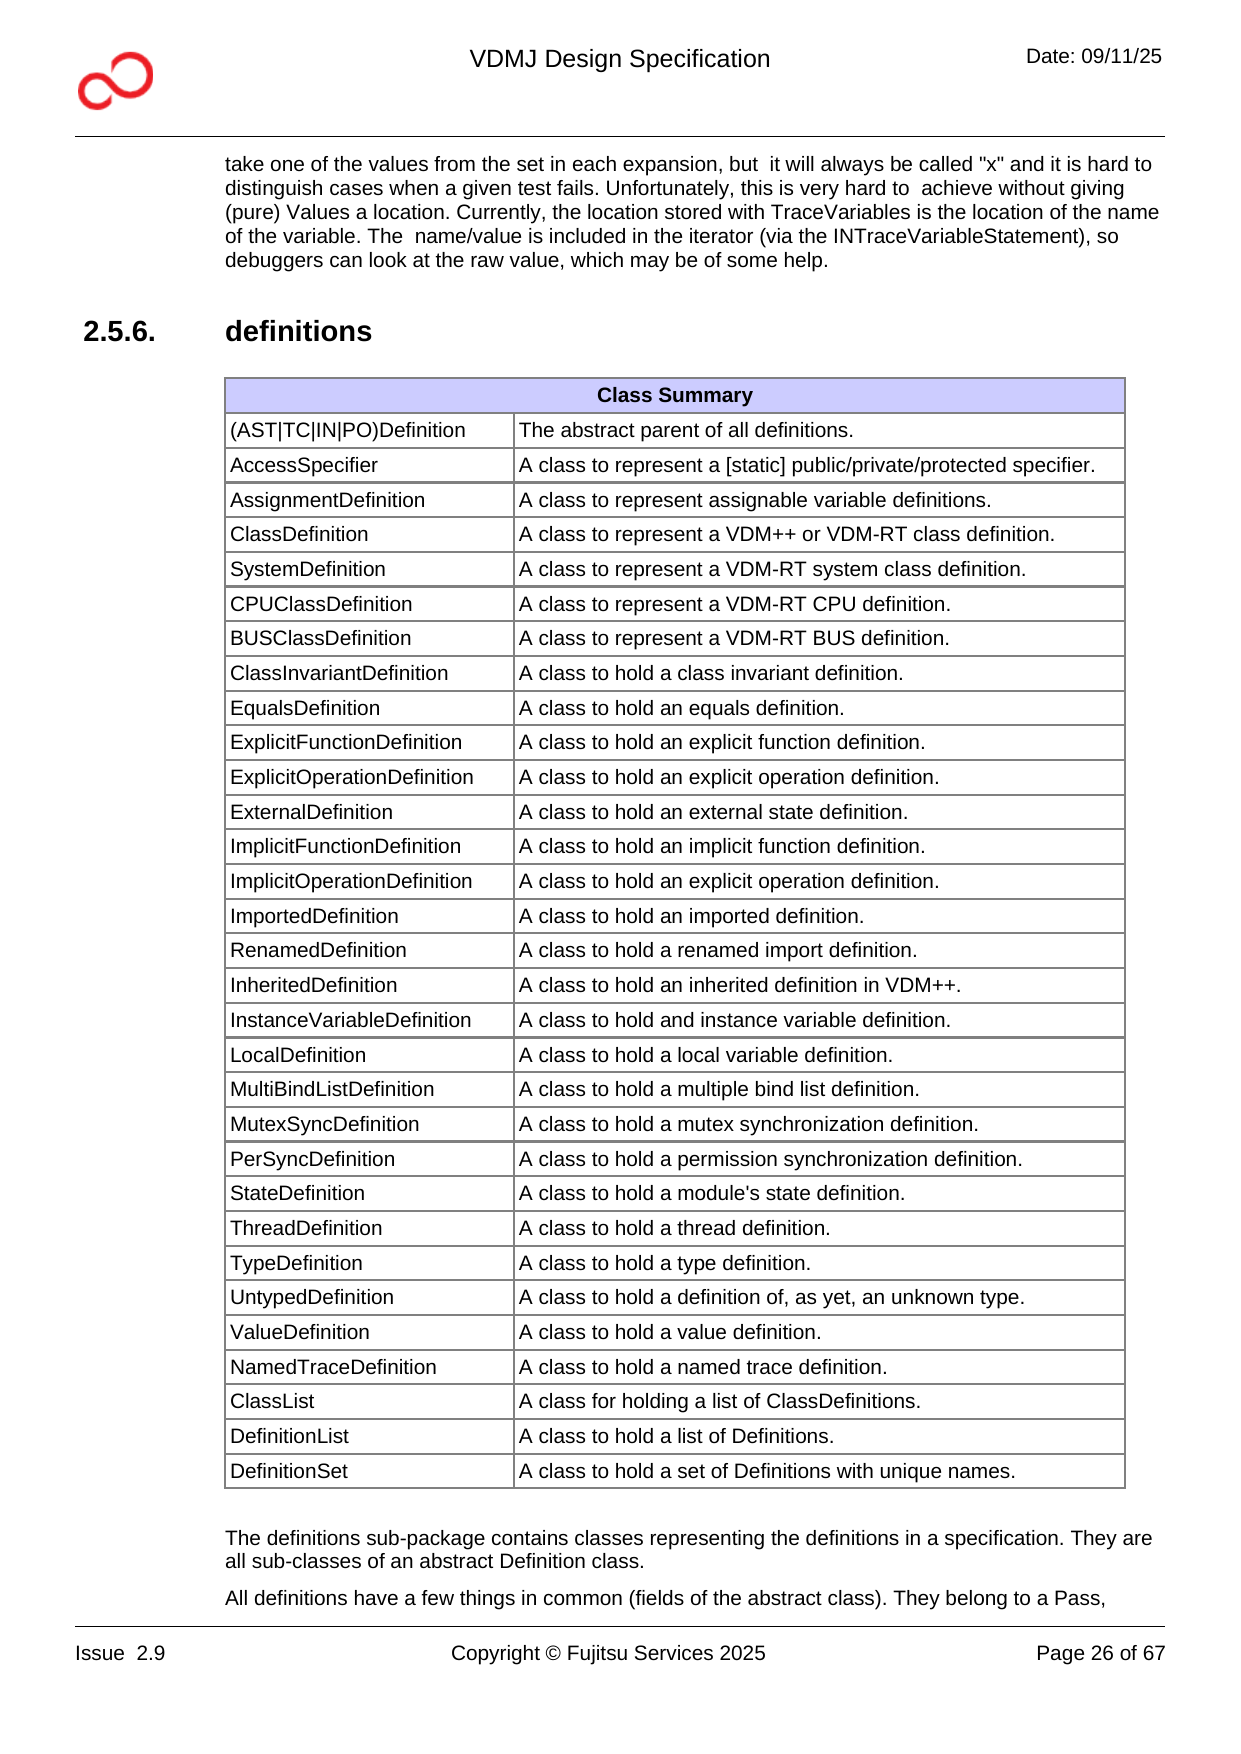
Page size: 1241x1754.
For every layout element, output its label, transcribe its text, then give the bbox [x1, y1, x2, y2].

table_cell PerSyncDefinition [226, 1143, 513, 1175]
table_cell RenamedDefinition [226, 934, 513, 967]
table_cell BUSClassDefinition [226, 622, 513, 655]
table_cell AccessSpecifier [226, 449, 513, 481]
table_cell NamedTraceDefinition [226, 1351, 513, 1383]
table_cell A class to hold a module's state definition. [515, 1177, 1124, 1210]
picture [78, 44, 153, 120]
table_cell A class to hold an equals definition. [515, 692, 1124, 724]
table_cell A class to hold an external state definition. [515, 796, 1124, 828]
table_cell A class to hold a mutex synchronization definition. [515, 1108, 1124, 1140]
table_cell ExplicitOperationDefinition [226, 761, 513, 793]
subtitle definitions [75, 315, 1165, 347]
table_cell CPUClassDefinition [226, 588, 513, 620]
text The definitions sub-package contains classes representing the definitions in a specification. They are all sub-classes of an abstract Definition class. [225, 1526, 1165, 1574]
table_cell ThreadDefinition [226, 1212, 513, 1244]
table_cell UntypedDefinition [226, 1281, 513, 1314]
table_cell A class to hold an explicit function definition. [515, 726, 1124, 759]
table_cell A class to hold a local variable definition. [515, 1039, 1124, 1071]
table_cell A class to hold and instance variable definition. [515, 1004, 1124, 1036]
table_cell A class to represent a [static] public/private/protected specifier. [515, 449, 1124, 481]
table_cell A class to hold a thread definition. [515, 1212, 1124, 1244]
table_cell SystemDefinition [226, 553, 513, 585]
table_cell A class to hold a set of Definitions with unique names. [515, 1455, 1124, 1487]
table_cell ValueDefinition [226, 1316, 513, 1348]
table_cell ExplicitFunctionDefinition [226, 726, 513, 759]
table_cell InstanceVariableDefinition [226, 1004, 513, 1036]
table_cell A class to hold a permission synchronization definition. [515, 1143, 1124, 1175]
table_cell DefinitionList [226, 1420, 513, 1453]
table_cell A class to hold a type definition. [515, 1247, 1124, 1279]
table_cell A class to represent assignable variable definitions. [515, 484, 1124, 516]
table_cell A class to represent a VDM-RT BUS definition. [515, 622, 1124, 655]
table_cell A class to hold a value definition. [515, 1316, 1124, 1348]
table_cell ExternalDefinition [226, 796, 513, 828]
table_cell A class to hold an explicit operation definition. [515, 761, 1124, 793]
table_cell DefinitionSet [226, 1455, 513, 1487]
text All definitions have a few things in common (fields of the abstract class). They belong to a Pass, [225, 1586, 1165, 1610]
table_cell A class to hold a multiple bind list definition. [515, 1073, 1124, 1106]
table_cell StateDefinition [226, 1177, 513, 1210]
table_cell MultiBindListDefinition [226, 1073, 513, 1106]
table_cell A class for holding a list of ClassDefinitions. [515, 1385, 1124, 1418]
table_cell ClassList [226, 1385, 513, 1418]
table_cell LocalDefinition [226, 1039, 513, 1071]
table_cell A class to hold a definition of, as yet, an unknown type. [515, 1281, 1124, 1314]
table_cell A class to hold a renamed import definition. [515, 934, 1124, 967]
table_cell A class to represent a VDM++ or VDM-RT class definition. [515, 518, 1124, 551]
table_cell AssignmentDefinition [226, 484, 513, 516]
table_cell A class to hold an inherited definition in VDM++. [515, 969, 1124, 1002]
table_cell EqualsDefinition [226, 692, 513, 724]
table_cell ImplicitOperationDefinition [226, 865, 513, 898]
table_header Class Summary [226, 379, 1124, 412]
table_cell ImportedDefinition [226, 900, 513, 932]
table_cell TypeDefinition [226, 1247, 513, 1279]
table_cell A class to hold a list of Definitions. [515, 1420, 1124, 1453]
table_cell ClassInvariantDefinition [226, 657, 513, 689]
table_cell ClassDefinition [226, 518, 513, 551]
table_cell A class to hold an imported definition. [515, 900, 1124, 932]
table_cell (AST|TC|IN|PO)Definition [226, 414, 513, 447]
table_cell MutexSyncDefinition [226, 1108, 513, 1140]
text take one of the values from the set in each expansion, but it will always be called "x" and it is hard to distinguish cases when a given test fails. Unfortunately, this is very hard to achieve without giving (pure) Values a location. Currently, the location stored with TraceVariables is the location of the name of the variable. The name/value is included in the iterator (via the INTraceVariableStatement), so debuggers can look at the raw value, which may be of some help. [225, 152, 1165, 272]
table_cell The abstract parent of all definitions. [515, 414, 1124, 447]
table_cell A class to represent a VDM-RT CPU definition. [515, 588, 1124, 620]
table_cell InheritedDefinition [226, 969, 513, 1002]
table_cell ImplicitFunctionDefinition [226, 830, 513, 863]
table_cell A class to hold a named trace definition. [515, 1351, 1124, 1383]
table_cell A class to hold an implicit function definition. [515, 830, 1124, 863]
table_cell A class to hold an explicit operation definition. [515, 865, 1124, 898]
table_cell A class to represent a VDM-RT system class definition. [515, 553, 1124, 585]
table_cell A class to hold a class invariant definition. [515, 657, 1124, 689]
